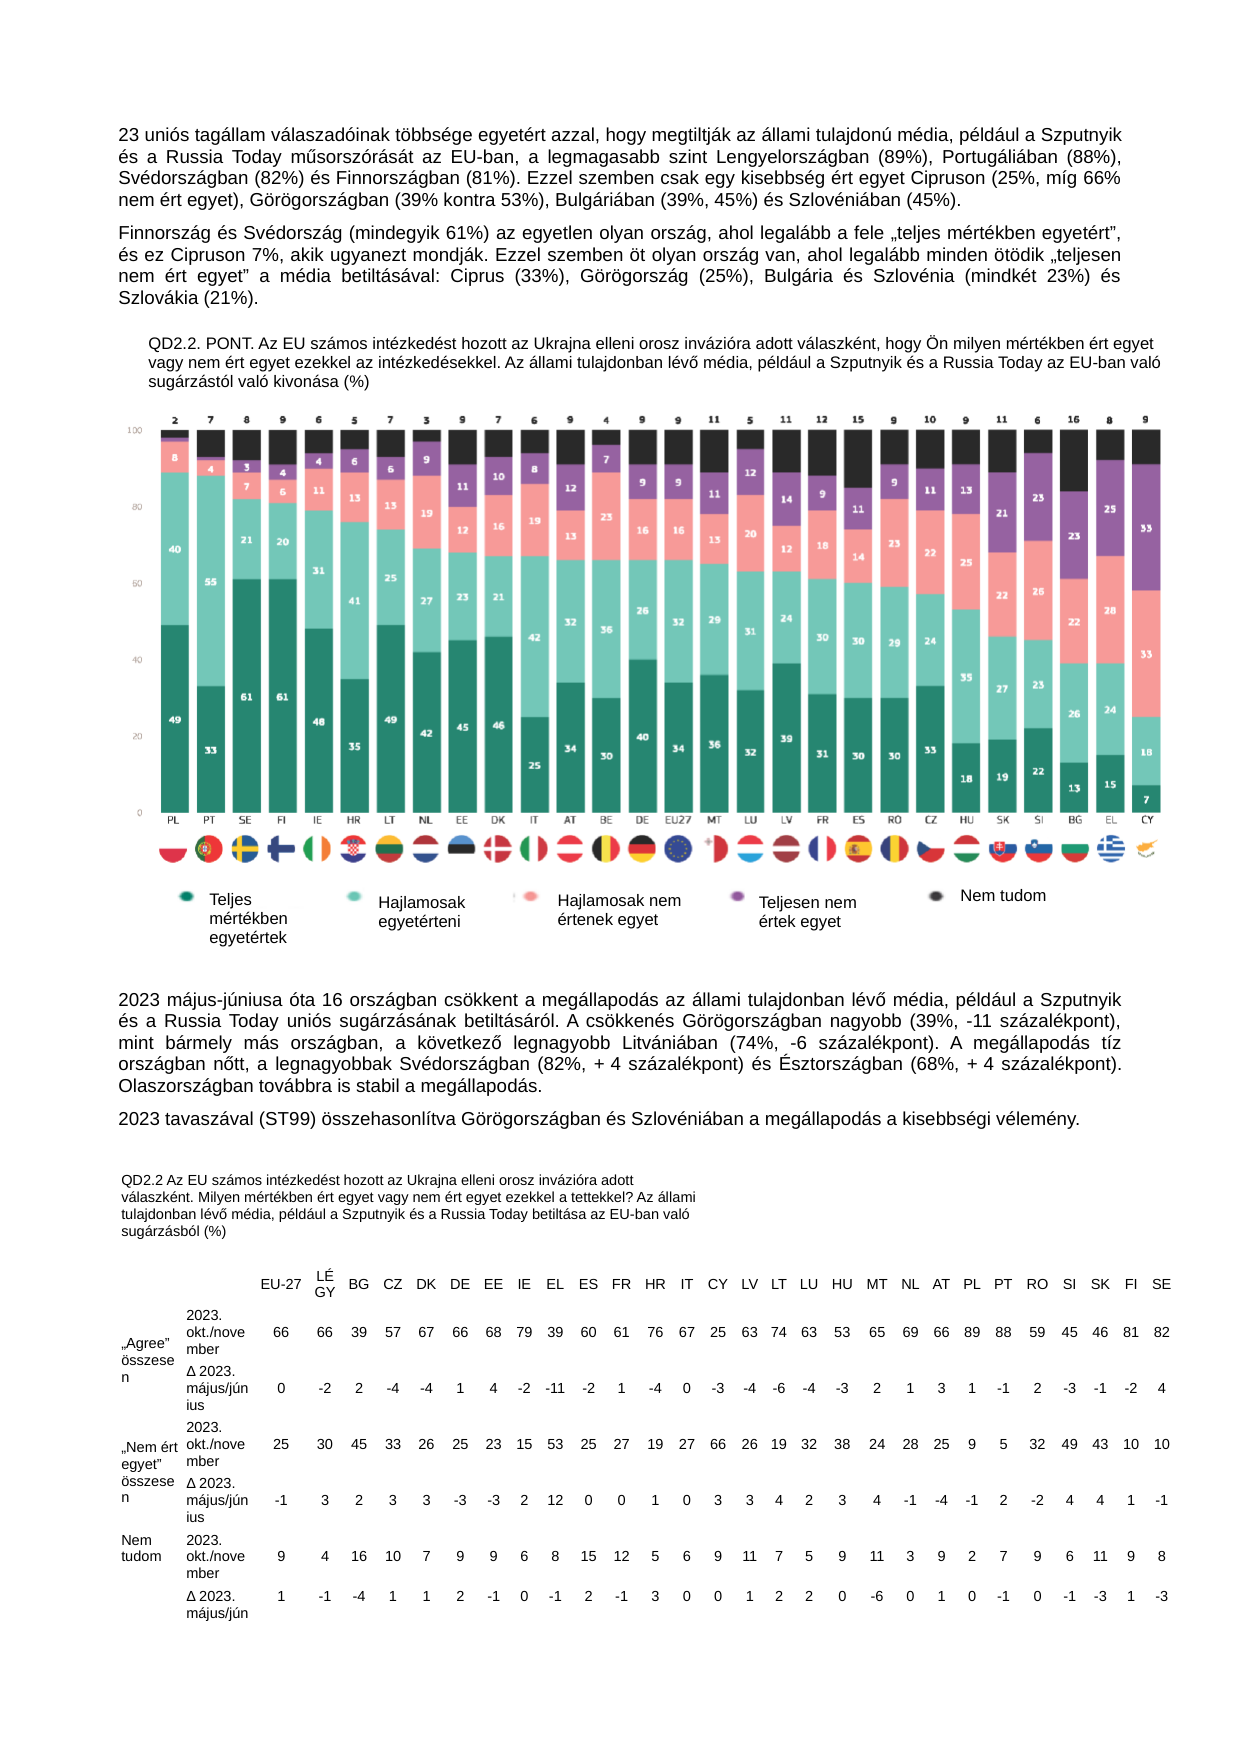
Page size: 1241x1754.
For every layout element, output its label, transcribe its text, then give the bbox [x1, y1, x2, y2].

table_cell Δ 2023. május/június [183, 1360, 254, 1416]
table_cell 0 [673, 1472, 701, 1528]
table_cell -2 [1117, 1360, 1145, 1416]
table_cell 32 [793, 1416, 825, 1472]
table_cell -4 [793, 1360, 825, 1416]
table_cell 10 [376, 1529, 409, 1584]
table_cell 2 [793, 1585, 825, 1624]
table_cell -3 [825, 1360, 859, 1416]
table_cell -1 [987, 1585, 1019, 1624]
table_cell 19 [764, 1416, 793, 1472]
table_header [926, 1169, 957, 1242]
table_header [987, 1169, 1019, 1242]
table_cell 2 [443, 1585, 477, 1624]
table_cell 53 [825, 1304, 859, 1360]
table_cell 79 [510, 1304, 538, 1360]
table_cell 4 [1084, 1472, 1117, 1528]
table_header [1145, 1169, 1178, 1242]
table_cell EL [538, 1265, 572, 1304]
table_cell RO [1019, 1265, 1055, 1304]
table_cell 11 [735, 1529, 764, 1584]
table_cell [638, 1242, 672, 1264]
table_cell 9 [926, 1529, 957, 1584]
table_cell FI [1117, 1265, 1145, 1304]
table_cell 45 [1055, 1304, 1084, 1360]
table_cell 5 [987, 1416, 1019, 1472]
table_cell 81 [1117, 1304, 1145, 1360]
table_cell 12 [538, 1472, 572, 1528]
table_cell -1 [987, 1360, 1019, 1416]
table_cell EU-27 [254, 1265, 308, 1304]
table_cell -4 [638, 1360, 672, 1416]
table_cell -3 [1055, 1360, 1084, 1416]
table_cell -4 [409, 1360, 443, 1416]
table_cell 9 [825, 1529, 859, 1584]
table_header [764, 1169, 793, 1242]
table_cell 25 [443, 1416, 477, 1472]
table_cell 28 [895, 1416, 926, 1472]
table_cell 2 [341, 1472, 376, 1528]
table_cell 89 [957, 1304, 987, 1360]
table_cell 69 [895, 1304, 926, 1360]
table_cell -6 [859, 1585, 894, 1624]
table_cell 0 [673, 1360, 701, 1416]
table_cell 10 [1117, 1416, 1145, 1472]
table_cell 9 [443, 1529, 477, 1584]
table_cell 3 [895, 1529, 926, 1584]
table_cell [701, 1242, 735, 1264]
table_cell 3 [701, 1472, 735, 1528]
table_cell 39 [538, 1304, 572, 1360]
text Finnország és Svédország (mindegyik 61%) az egyetlen olyan ország, ahol legalább a fele „teljes mértékben egyetért”, és ez Cipruson 7%, akik ugyanezt mondják. Ezzel szemben öt olyan ország van, ahol legalább minden ötödik „teljesen nem ért egyet” a média betiltásával: Ciprus (33%), Görögország (25%), Bulgária és Szlovénia (mindkét 23%) és Szlovákia (21%). [118, 222, 1122, 308]
table_cell LU [793, 1265, 825, 1304]
table_cell 43 [1084, 1416, 1117, 1472]
table_header [957, 1169, 987, 1242]
table_cell 2 [957, 1529, 987, 1584]
table_cell [957, 1242, 987, 1264]
table_cell 25 [926, 1416, 957, 1472]
table_cell Nem tudom [118, 1529, 183, 1624]
table_cell [859, 1242, 894, 1264]
table_cell 27 [673, 1416, 701, 1472]
table_cell [1117, 1242, 1145, 1264]
table_cell 2 [793, 1472, 825, 1528]
table_cell LV [735, 1265, 764, 1304]
table_cell [409, 1242, 443, 1264]
text 2023 tavaszával (ST99) összehasonlítva Görögországban és Szlovéniában a megállapodás a kisebbségi vélemény. [118, 1108, 1122, 1129]
table_cell [1145, 1242, 1178, 1264]
table_header [895, 1169, 926, 1242]
table_cell -4 [376, 1360, 409, 1416]
text 2023 május-júniusa óta 16 országban csökkent a megállapodás az állami tulajdonban lévő média, például a Szputnyik és a Russia Today uniós sugárzásának betiltásáról. A csökkenés Görögországban nagyobb (39%, -11 százalékpont), mint bármely más országban, a következő legnagyobb Litvániában (74%, -6 százalékpont). A megállapodás tíz országban nőtt, a legnagyobbak Svédországban (82%, + 4 százalékpont) és Észtországban (68%, + 4 százalékpont). Olaszországban továbbra is stabil a megállapodás. [118, 988, 1122, 1096]
table_cell [341, 1242, 376, 1264]
table_cell FR [605, 1265, 638, 1304]
table_cell 25 [572, 1416, 605, 1472]
table_header [825, 1169, 859, 1242]
picture [164, 878, 951, 915]
table_cell [764, 1242, 793, 1264]
table_cell 23 [477, 1416, 510, 1472]
table_cell -1 [538, 1585, 572, 1624]
table_cell IT [673, 1265, 701, 1304]
table_cell CZ [376, 1265, 409, 1304]
table_cell 82 [1145, 1304, 1178, 1360]
table_cell -3 [443, 1472, 477, 1528]
table_cell [1084, 1242, 1117, 1264]
table_cell „Agree” összesen [118, 1304, 183, 1416]
table_cell [895, 1242, 926, 1264]
table_cell [987, 1242, 1019, 1264]
table_cell 59 [1019, 1304, 1055, 1360]
table_cell 67 [409, 1304, 443, 1360]
table_cell [183, 1265, 254, 1304]
table_cell 2 [987, 1472, 1019, 1528]
table_cell 1 [926, 1585, 957, 1624]
table_cell 33 [376, 1416, 409, 1472]
table_cell [118, 1265, 183, 1304]
table_cell -6 [764, 1360, 793, 1416]
table_cell 8 [1145, 1529, 1178, 1584]
table_cell 1 [957, 1360, 987, 1416]
table_cell SI [1055, 1265, 1084, 1304]
table_cell 3 [638, 1585, 672, 1624]
table_cell 30 [308, 1416, 341, 1472]
table_cell AT [926, 1265, 957, 1304]
table_cell [1055, 1242, 1084, 1264]
table_cell -2 [308, 1360, 341, 1416]
table_cell 11 [1084, 1529, 1117, 1584]
table_cell 0 [957, 1585, 987, 1624]
table_cell 2 [572, 1585, 605, 1624]
table_cell 38 [825, 1416, 859, 1472]
table_cell -1 [1145, 1472, 1178, 1528]
table_cell [118, 1242, 183, 1264]
table_cell -2 [510, 1360, 538, 1416]
table_cell HR [638, 1265, 672, 1304]
table_cell 49 [1055, 1416, 1084, 1472]
table_cell ES [572, 1265, 605, 1304]
table_cell 27 [605, 1416, 638, 1472]
table_cell 7 [764, 1529, 793, 1584]
table_cell -2 [1019, 1472, 1055, 1528]
table_cell -4 [735, 1360, 764, 1416]
table_cell Δ 2023. május/június [183, 1472, 254, 1528]
table_header [735, 1169, 764, 1242]
table_cell 4 [859, 1472, 894, 1528]
table_cell 66 [443, 1304, 477, 1360]
table_cell [443, 1242, 477, 1264]
table_cell -1 [957, 1472, 987, 1528]
table_cell 0 [825, 1585, 859, 1624]
table_cell 6 [1055, 1529, 1084, 1584]
table_header [1084, 1169, 1117, 1242]
table_cell SE [1145, 1265, 1178, 1304]
table_cell 1 [638, 1472, 672, 1528]
table_cell [735, 1242, 764, 1264]
table_cell [183, 1242, 254, 1264]
table_cell 1 [605, 1360, 638, 1416]
table_cell 39 [341, 1304, 376, 1360]
table_cell 9 [957, 1416, 987, 1472]
table_cell 24 [859, 1416, 894, 1472]
table_cell 8 [538, 1529, 572, 1584]
table_cell SK [1084, 1265, 1117, 1304]
table_cell 4 [477, 1360, 510, 1416]
table_cell 2 [859, 1360, 894, 1416]
table_cell BG [341, 1265, 376, 1304]
table_cell 66 [254, 1304, 308, 1360]
table_cell 67 [673, 1304, 701, 1360]
table_header [1117, 1169, 1145, 1242]
table_cell 19 [638, 1416, 672, 1472]
table_cell 2 [341, 1360, 376, 1416]
table_cell [793, 1242, 825, 1264]
table_cell 25 [254, 1416, 308, 1472]
table_cell -1 [254, 1472, 308, 1528]
table_cell 63 [735, 1304, 764, 1360]
table_cell 66 [701, 1416, 735, 1472]
table_cell PL [957, 1265, 987, 1304]
table_cell 1 [443, 1360, 477, 1416]
table_cell „Nem ért egyet” összesen [118, 1416, 183, 1528]
table_cell -1 [1055, 1585, 1084, 1624]
table_cell [254, 1242, 308, 1264]
table_cell -3 [1084, 1585, 1117, 1624]
table_cell 2 [764, 1585, 793, 1624]
table_cell 88 [987, 1304, 1019, 1360]
table_cell [572, 1242, 605, 1264]
table_cell 1 [735, 1585, 764, 1624]
table_header [1019, 1169, 1055, 1242]
table_cell 4 [308, 1529, 341, 1584]
table_cell DK [409, 1265, 443, 1304]
table_cell 74 [764, 1304, 793, 1360]
table_header [793, 1169, 825, 1242]
table_cell -1 [1084, 1360, 1117, 1416]
table_cell 1 [895, 1360, 926, 1416]
table_cell 26 [409, 1416, 443, 1472]
table_cell 2023. okt./november [183, 1529, 254, 1584]
table_cell DE [443, 1265, 477, 1304]
table_cell 3 [825, 1472, 859, 1528]
table_cell 0 [605, 1472, 638, 1528]
table_cell -1 [605, 1585, 638, 1624]
table_cell 15 [572, 1529, 605, 1584]
table_header [859, 1169, 894, 1242]
table_cell -4 [926, 1472, 957, 1528]
table_cell -2 [572, 1360, 605, 1416]
table_cell 46 [1084, 1304, 1117, 1360]
table_cell EE [477, 1265, 510, 1304]
table_cell 9 [1019, 1529, 1055, 1584]
table_cell HU [825, 1265, 859, 1304]
table_cell 61 [605, 1304, 638, 1360]
table_cell 7 [409, 1529, 443, 1584]
picture [118, 409, 1170, 867]
table_cell 68 [477, 1304, 510, 1360]
table_cell -1 [308, 1585, 341, 1624]
table_cell IE [510, 1265, 538, 1304]
table_cell 3 [376, 1472, 409, 1528]
table_cell 57 [376, 1304, 409, 1360]
table_cell -3 [1145, 1585, 1178, 1624]
table_cell 0 [254, 1360, 308, 1416]
table_cell 32 [1019, 1416, 1055, 1472]
table_cell Δ 2023. május/jún [183, 1585, 254, 1624]
table_cell 9 [254, 1529, 308, 1584]
text 23 uniós tagállam válaszadóinak többsége egyetért azzal, hogy megtiltják az állami tulajdonú média, például a Szputnyik és a Russia Today műsorszórását az EU-ban, a legmagasabb szint Lengyelországban (89%), Portugáliában (88%), Svédországban (82%) és Finnországban (81%). Ezzel szemben csak egy kisebbség ért egyet Cipruson (25%, míg 66% nem ért egyet), Görögországban (39% kontra 53%), Bulgáriában (39%, 45%) és Szlovéniában (45%). [118, 124, 1122, 210]
table_cell 5 [638, 1529, 672, 1584]
table_cell -3 [701, 1360, 735, 1416]
table_cell 0 [1019, 1585, 1055, 1624]
table_cell -4 [341, 1585, 376, 1624]
table_cell 66 [308, 1304, 341, 1360]
table_cell 10 [1145, 1416, 1178, 1472]
table_cell [308, 1242, 341, 1264]
table_cell [477, 1242, 510, 1264]
table_cell 0 [673, 1585, 701, 1624]
table_cell 3 [735, 1472, 764, 1528]
table_cell [538, 1242, 572, 1264]
table_cell PT [987, 1265, 1019, 1304]
table_cell 12 [605, 1529, 638, 1584]
table_cell 7 [987, 1529, 1019, 1584]
table_cell 0 [701, 1585, 735, 1624]
table_cell 9 [701, 1529, 735, 1584]
table_cell 66 [926, 1304, 957, 1360]
table_cell -11 [538, 1360, 572, 1416]
table_cell MT [859, 1265, 894, 1304]
table_cell [1019, 1242, 1055, 1264]
table_cell [605, 1242, 638, 1264]
table_cell LÉGY [308, 1265, 341, 1304]
table_cell [825, 1242, 859, 1264]
table_cell 45 [341, 1416, 376, 1472]
table_cell 60 [572, 1304, 605, 1360]
table_cell 0 [510, 1585, 538, 1624]
table_cell [510, 1242, 538, 1264]
table_cell LT [764, 1265, 793, 1304]
table_cell -1 [895, 1472, 926, 1528]
table_cell 1 [376, 1585, 409, 1624]
table_cell 1 [409, 1585, 443, 1624]
table_cell CY [701, 1265, 735, 1304]
table_cell 0 [895, 1585, 926, 1624]
table_cell 1 [1117, 1472, 1145, 1528]
table_cell [673, 1242, 701, 1264]
table_cell 2 [510, 1472, 538, 1528]
table_cell -1 [477, 1585, 510, 1624]
table_cell 2023. okt./november [183, 1416, 254, 1472]
table_cell 2 [1019, 1360, 1055, 1416]
table_cell 11 [859, 1529, 894, 1584]
table_cell 9 [477, 1529, 510, 1584]
table_cell 9 [1117, 1529, 1145, 1584]
table_cell 76 [638, 1304, 672, 1360]
table_cell 63 [793, 1304, 825, 1360]
table_cell 6 [673, 1529, 701, 1584]
table_cell 4 [1145, 1360, 1178, 1416]
table_cell 3 [926, 1360, 957, 1416]
table_cell 2023. okt./november [183, 1304, 254, 1360]
table_header QD2.2 Az EU számos intézkedést hozott az Ukrajna elleni orosz invázióra adott válaszként. Milyen mértékben ért egyet vagy nem ért egyet ezekkel a tettekkel? Az állami tulajdonban lévő média, például a Szputnyik és a Russia Today betiltása az EU-ban való sugárzásból (%) [118, 1169, 701, 1242]
table_cell [926, 1242, 957, 1264]
table_cell 16 [341, 1529, 376, 1584]
table_cell 3 [308, 1472, 341, 1528]
table_cell 15 [510, 1416, 538, 1472]
table_cell 0 [572, 1472, 605, 1528]
table_cell 26 [735, 1416, 764, 1472]
table_cell 3 [409, 1472, 443, 1528]
table_cell [376, 1242, 409, 1264]
table_cell -3 [477, 1472, 510, 1528]
table_cell 1 [1117, 1585, 1145, 1624]
table_cell 65 [859, 1304, 894, 1360]
table_cell 4 [1055, 1472, 1084, 1528]
table_cell 1 [254, 1585, 308, 1624]
table_cell 5 [793, 1529, 825, 1584]
table_cell 6 [510, 1529, 538, 1584]
table_cell 4 [764, 1472, 793, 1528]
table_header [701, 1169, 735, 1242]
table_cell 53 [538, 1416, 572, 1472]
table_header [1055, 1169, 1084, 1242]
table_cell 25 [701, 1304, 735, 1360]
table_cell NL [895, 1265, 926, 1304]
